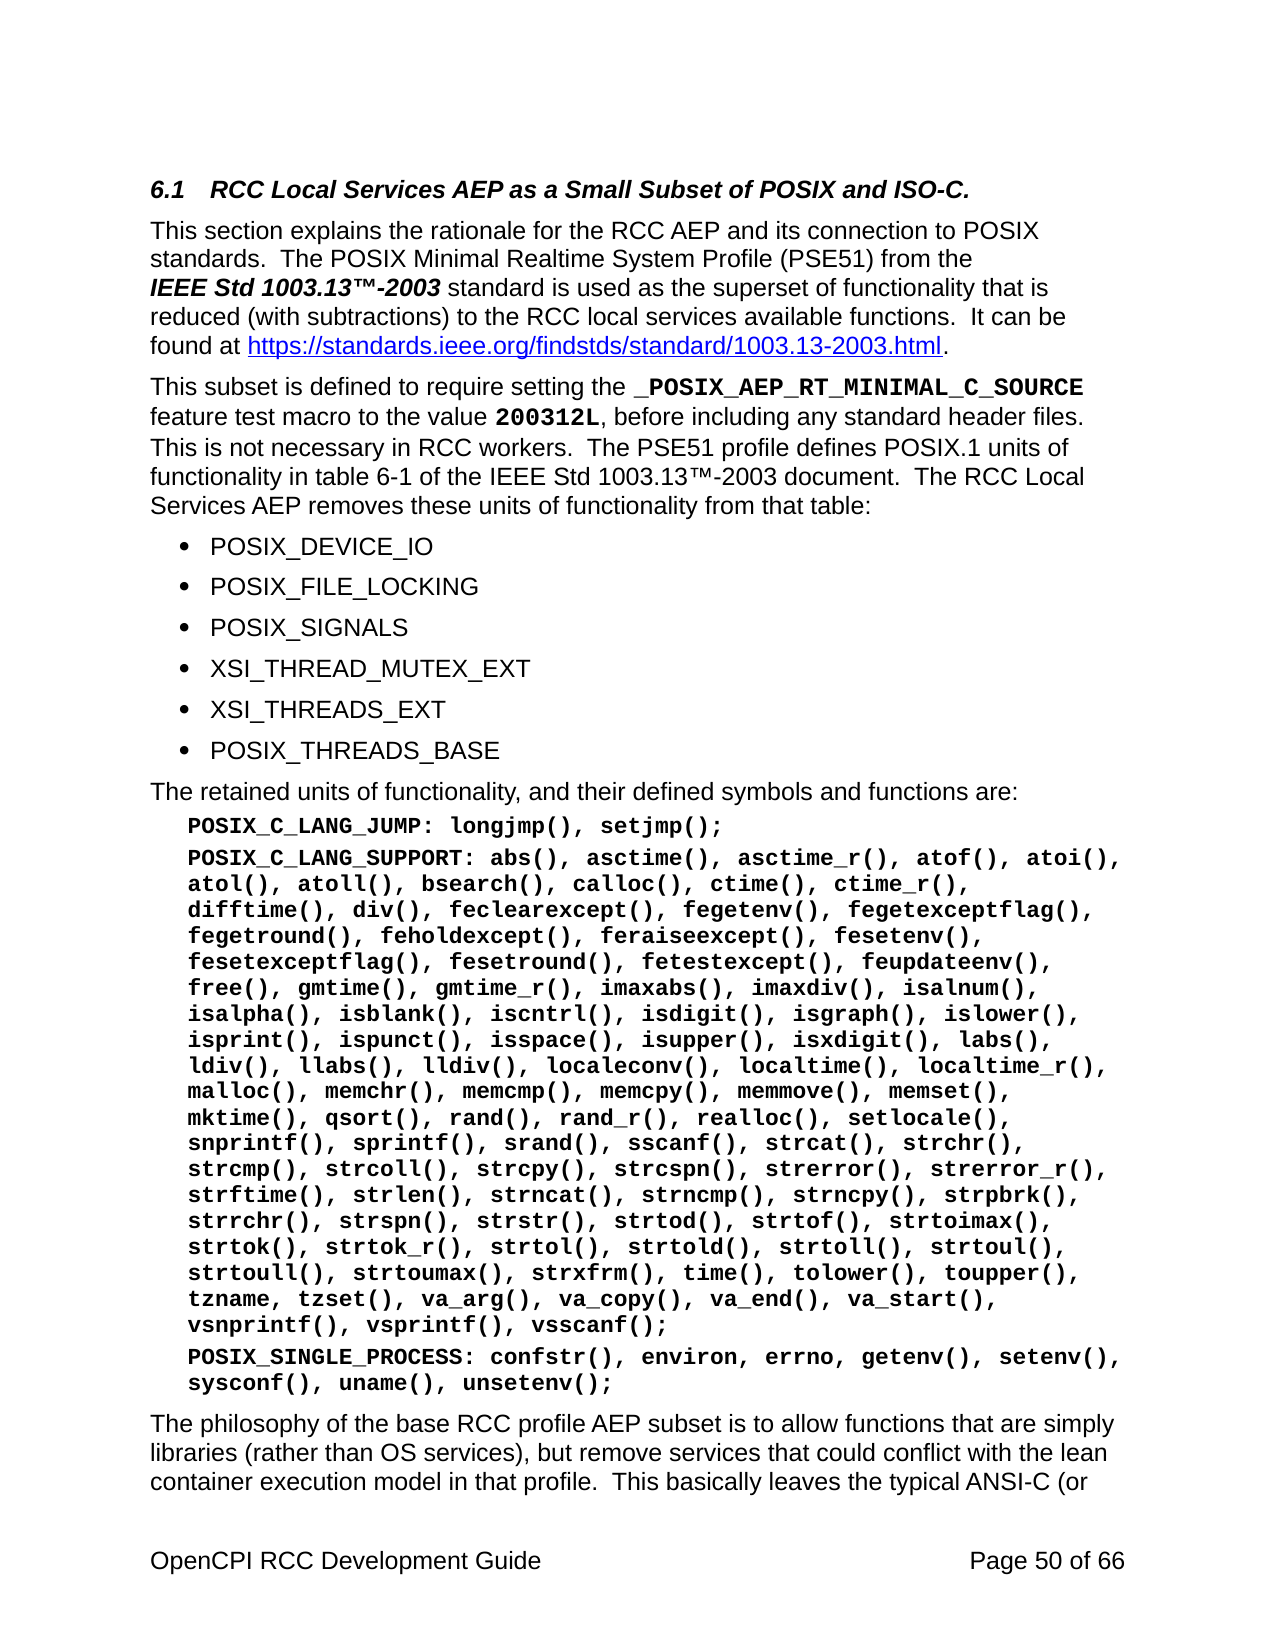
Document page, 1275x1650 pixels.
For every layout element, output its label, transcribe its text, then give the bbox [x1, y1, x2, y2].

text POSIX_C_LANG_SUPPORT: abs(), asctime(), asctime_r(), atof(), atoi(), atol(), atoll(), bsearch(), calloc(), ctime(), ctime_r(), difftime(), div(), feclearexcept(), fegetenv(), fegetexceptflag(), fegetround(), feholdexcept(), feraiseexcept(), fesetenv(), fesetexceptflag(), fesetround(), fetestexcept(), feupdateenv(), free(), gmtime(), gmtime_r(), imaxabs(), imaxdiv(), isalnum(), isalpha(), isblank(), iscntrl(), isdigit(), isgraph(), islower(), isprint(), ispunct(), isspace(), isupper(), isxdigit(), labs(), ldiv(), llabs(), lldiv(), localeconv(), localtime(), localtime_r(), malloc(), memchr(), memcmp(), memcpy(), memmove(), memset(), mktime(), qsort(), rand(), rand_r(), realloc(), setlocale(), snprintf(), sprintf(), srand(), sscanf(), strcat(), strchr(), strcmp(), strcoll(), strcpy(), strcspn(), strerror(), strerror_r(), strftime(), strlen(), strncat(), strncmp(), strncpy(), strpbrk(), strrchr(), strspn(), strstr(), strtod(), strtof(), strtoimax(), strtok(), strtok_r(), strtol(), strtold(), strtoll(), strtoul(), strtoull(), strtoumax(), strxfrm(), time(), tolower(), toupper(), tzname, tzset(), va_arg(), va_copy(), va_end(), va_start(), vsnprintf(), vsprintf(), vsscanf(); [187, 846, 1125, 1339]
list POSIX_DEVICE_IO [180, 532, 1125, 560]
subtitle RCC Local Services AEP as a Small Subset of POSIX and ISO-C. [150, 175, 1125, 204]
text POSIX_SINGLE_PROCESS: confstr(), environ, errno, getenv(), setenv(), sysconf(), uname(), unsetenv(); [187, 1346, 1125, 1397]
text POSIX_C_LANG_JUMP: longjmp(), setjmp(); [187, 814, 1125, 840]
list XSI_THREADS_EXT [180, 695, 1125, 724]
text This section explains the rationale for the RCC AEP and its connection to POSIX standards. The POSIX Minimal Realtime System Profile (PSE51) from the IEEE Std 1003.13™‑2003 standard is used as the superset of functionality that is reduced (with subtractions) to the RCC local services available functions. It can be found at https://standards.ieee.org/findstds/standard/1003.13-2003.html. [150, 216, 1125, 359]
list XSI_THREAD_MUTEX_EXT [180, 654, 1125, 683]
text The retained units of functionality, and their defined symbols and functions are: [150, 777, 1125, 805]
list POSIX_THREADS_BASE [180, 736, 1125, 764]
list POSIX_FILE_LOCKING [180, 572, 1125, 601]
text This subset is defined to require setting the _POSIX_AEP_RT_MINIMAL_C_SOURCE feature test macro to the value 200312L, before including any standard header files. This is not necessary in RCC workers. The PSE51 profile defines POSIX.1 units of functionality in table 6-1 of the IEEE Std 1003.13™‑2003 document. The RCC Local Services AEP removes these units of functionality from that table: [150, 371, 1125, 519]
text The philosophy of the base RCC profile AEP subset is to allow functions that are simply libraries (rather than OS services), but remove services that could conflict with the lean container execution model in that profile. This basically leaves the typical ANSI-C (or [150, 1409, 1125, 1496]
list POSIX_SIGNALS [180, 613, 1125, 642]
